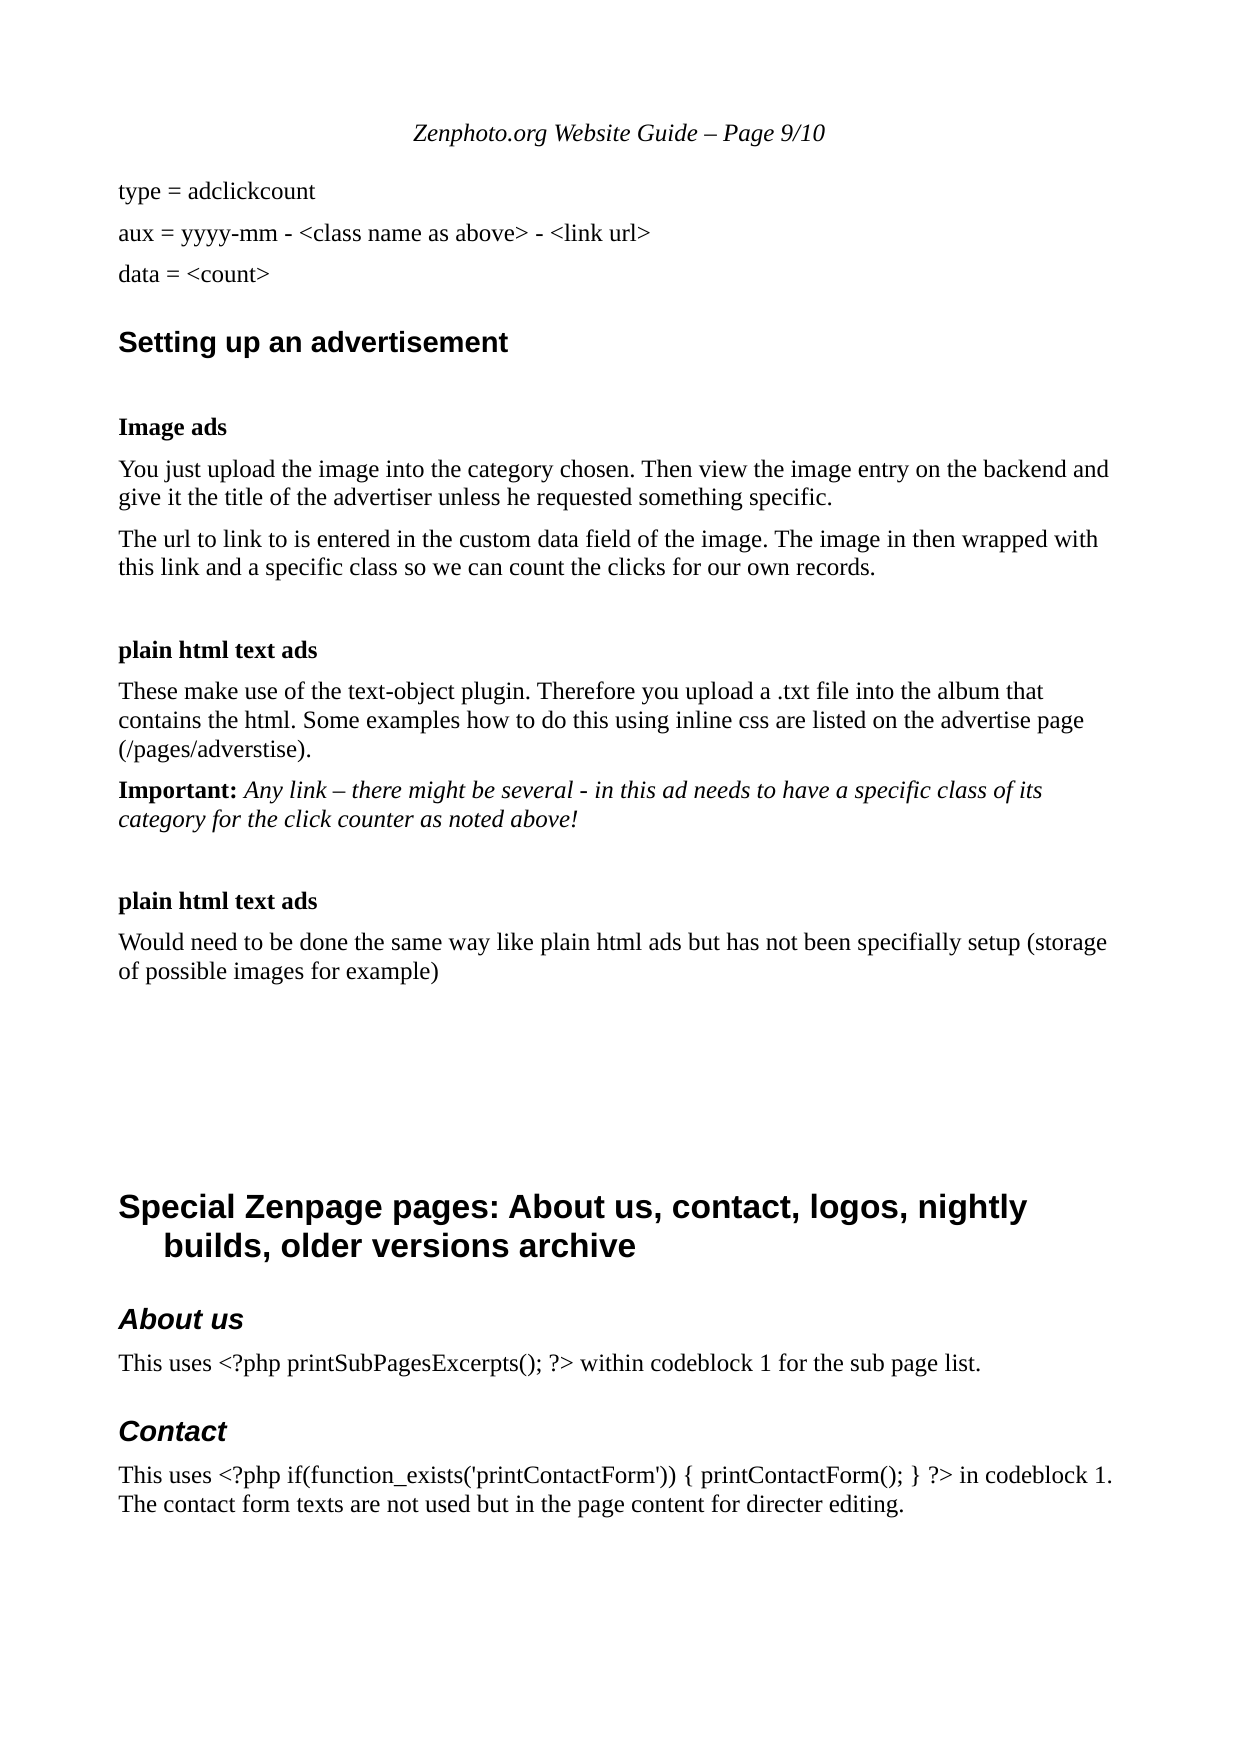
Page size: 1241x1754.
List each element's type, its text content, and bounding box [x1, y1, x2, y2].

text The url to link to is entered in the custom data field of the image. The image in then wrapped with this link and a specific class so we can count the clicks for our own records. [118, 524, 1122, 581]
text This uses <?php if(function_exists('printContactForm')) { printContactForm(); } ?> in codeblock 1. The contact form texts are not used but in the page content for directer editing. [118, 1461, 1122, 1518]
text type = adclickcount [118, 176, 1122, 205]
text You just upload the image into the category chosen. Then view the image entry on the backend and give it the title of the advertiser unless he requested something specific. [118, 454, 1122, 511]
text plain html text ads [118, 635, 1122, 664]
subtitle Setting up an advertisement [118, 325, 1122, 359]
subtitle About us [118, 1302, 1122, 1336]
text data = <count> [118, 259, 1122, 288]
text aux = yyyy-mm - <class name as above> - <link url> [118, 218, 1122, 246]
subtitle Contact [118, 1414, 1122, 1448]
text This uses <?php printSubPagesExcerpts(); ?> within codeblock 1 for the sub page list. [118, 1348, 1122, 1377]
text Important: Any link – there might be several - in this ad needs to have a specific class of its category for the click counter as noted above! [118, 775, 1122, 832]
text These make use of the text-object plugin. Therefore you upload a .txt file into the album that contains the html. Some examples how to do this using inline css are listed on the advertise page (/pages/adverstise). [118, 676, 1122, 762]
text Would need to be done the same way like plain html ads but has not been specifially setup (storage of possible images for example) [118, 927, 1122, 985]
text plain html text ads [118, 886, 1122, 915]
subtitle Special Zenpage pages: About us, contact, logos, nightly builds, older versions archive [118, 1187, 1122, 1265]
text Image ads [118, 412, 1122, 441]
